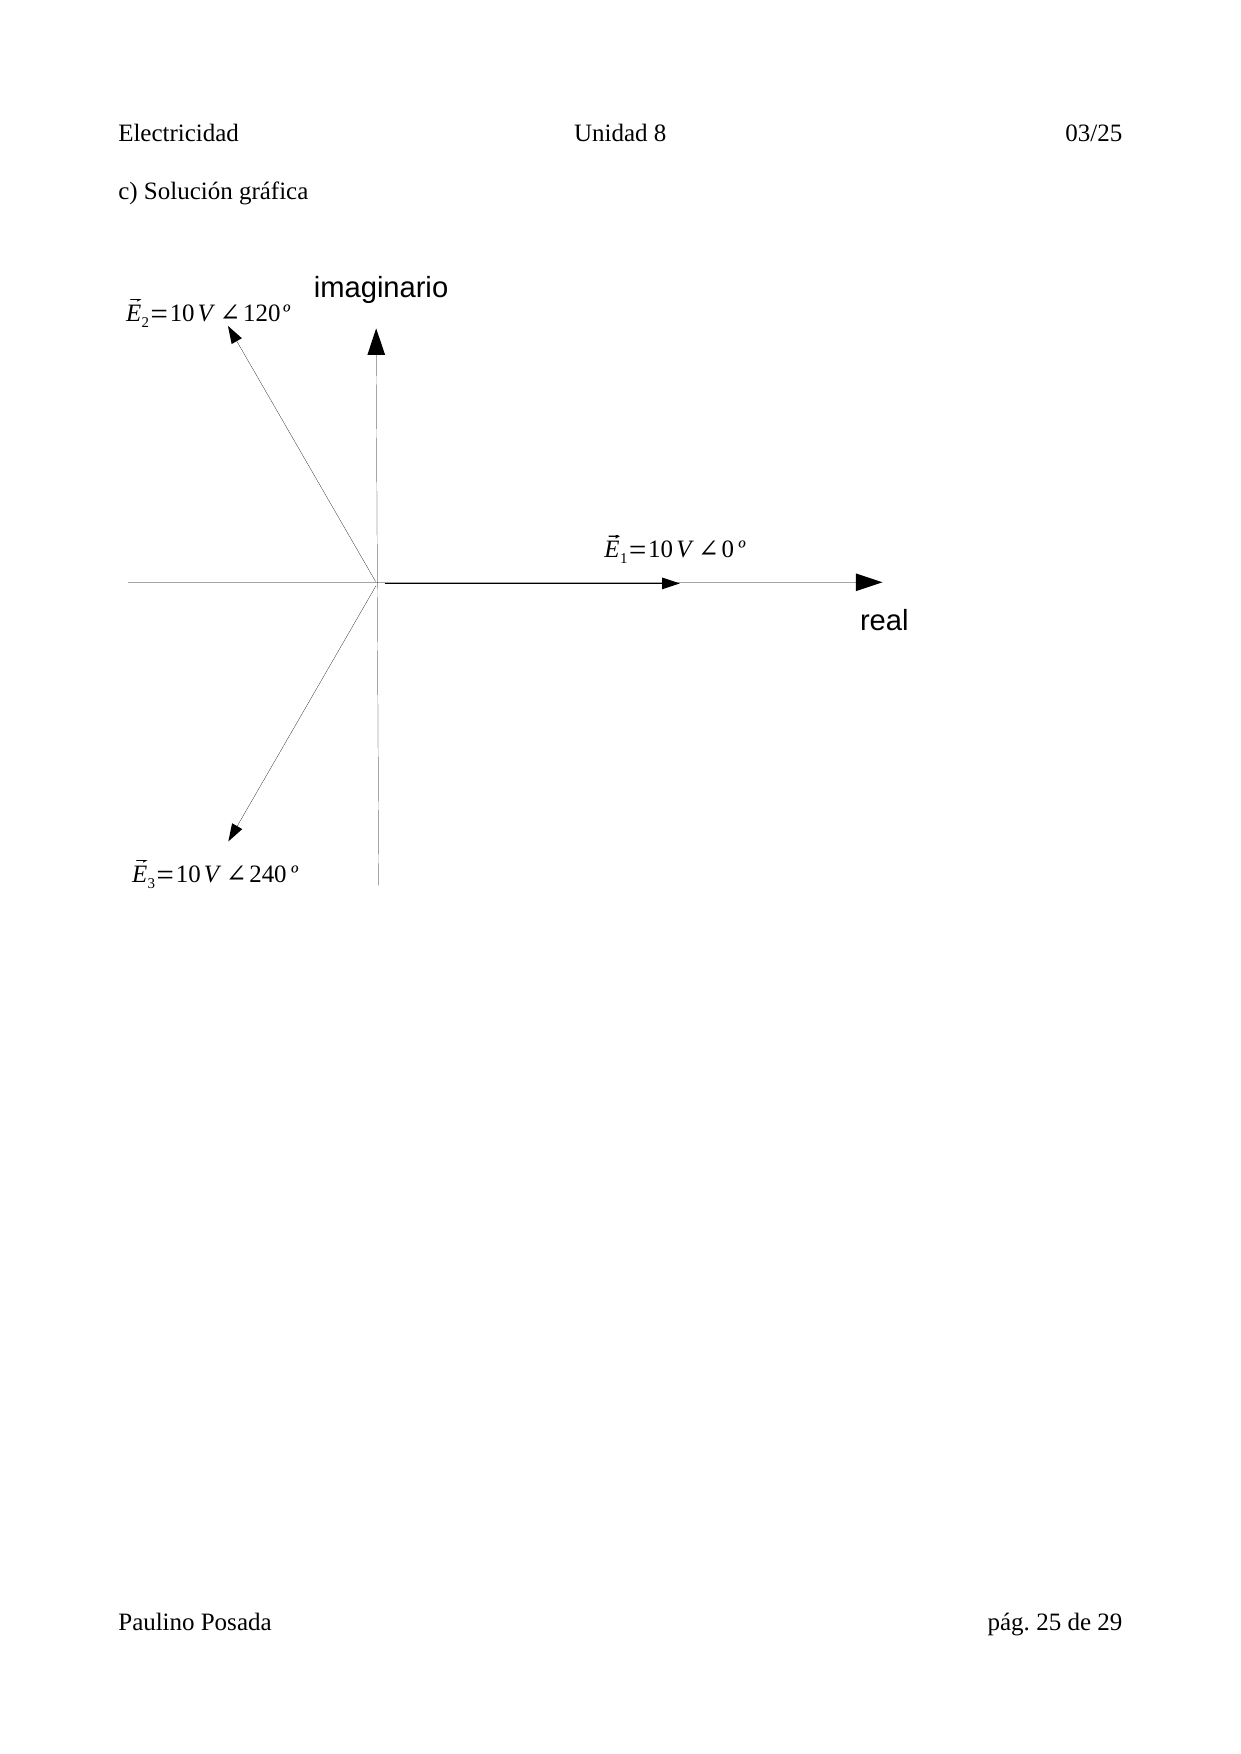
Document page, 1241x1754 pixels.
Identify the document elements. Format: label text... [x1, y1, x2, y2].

text c) Solución gráfica [118, 176, 1122, 205]
